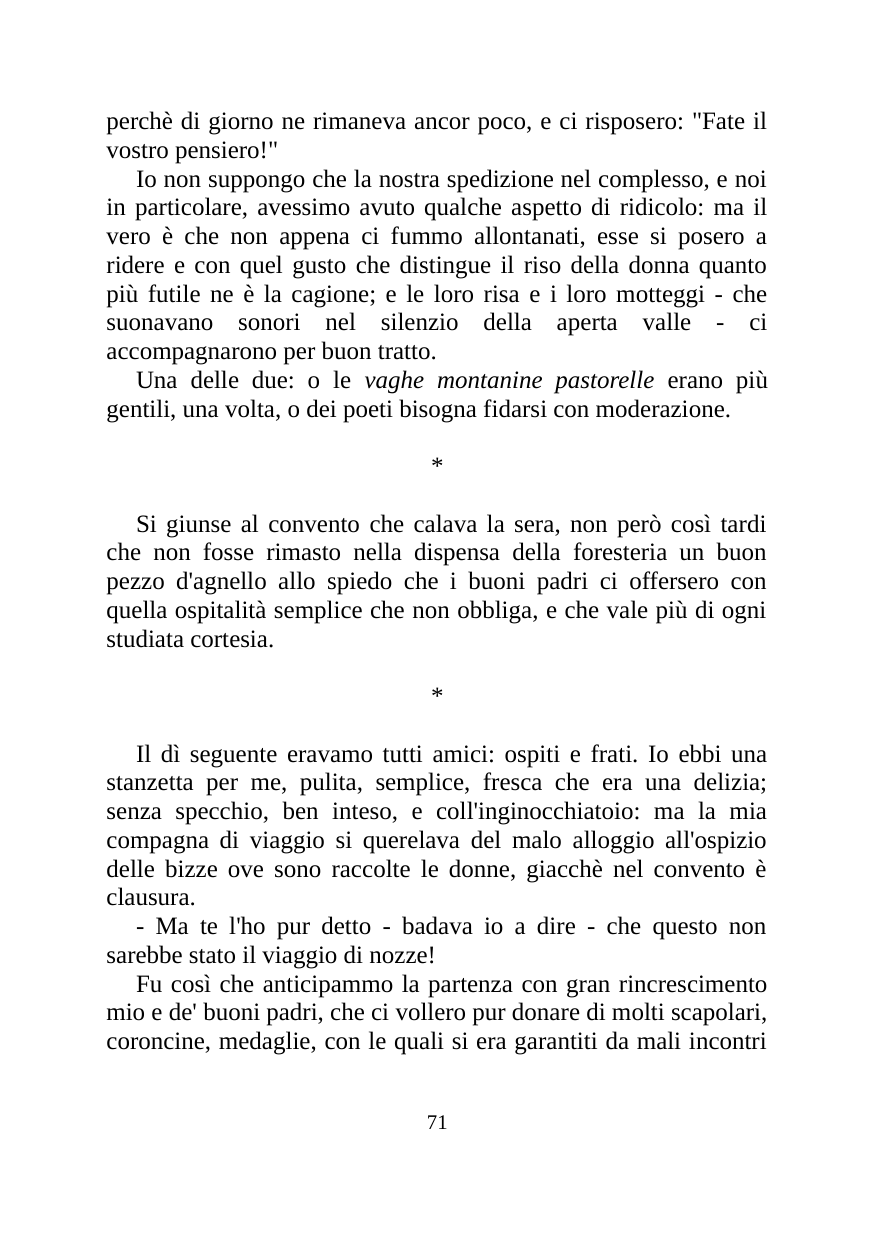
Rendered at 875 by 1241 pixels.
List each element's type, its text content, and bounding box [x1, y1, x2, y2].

text perchè di giorno ne rimaneva ancor poco, e ci risposero: "Fate il vostro pensiero!" [106, 106, 768, 164]
text Io non suppongo che la nostra spedizione nel complesso, e noi in particolare, avessimo avuto qualche aspetto di ridicolo: ma il vero è che non appena ci fummo allontanati, esse si posero a ridere e con quel gusto che distingue il riso della donna quanto più futile ne è la cagione; e le loro risa e i loro motteggi - che suonavano sonori nel silenzio della aperta valle - ci accompagnarono per buon tratto. [106, 164, 768, 365]
text Una delle due: o le vaghe montanine pastorelle erano più gentili, una volta, o dei poeti bisogna fidarsi con moderazione. [106, 365, 768, 422]
text Fu così che anticipammo la partenza con gran rincrescimento mio e de' buoni padri, che ci vollero pur donare di molti scapolari, coroncine, medaglie, con le quali si era garantiti da mali incontri [106, 969, 768, 1055]
text * [106, 451, 768, 480]
text Il dì seguente eravamo tutti amici: ospiti e frati. Io ebbi una stanzetta per me, pulita, semplice, fresca che era una delizia; senza specchio, ben inteso, e coll'inginocchiatoio: ma la mia compagna di viaggio si querelava del malo alloggio all'ospizio delle bizze ove sono raccolte le donne, giacchè nel convento è clausura. [106, 739, 768, 911]
text * [106, 681, 768, 710]
text Si giunse al convento che calava la sera, non però così tardi che non fosse rimasto nella dispensa della foresteria un buon pezzo d'agnello allo spiedo che i buoni padri ci offersero con quella ospitalità semplice che non obbliga, e che vale più di ogni studiata cortesia. [106, 509, 768, 652]
text - Ma te l'ho pur detto - badava io a dire - che questo non sarebbe stato il viaggio di nozze! [106, 911, 768, 969]
